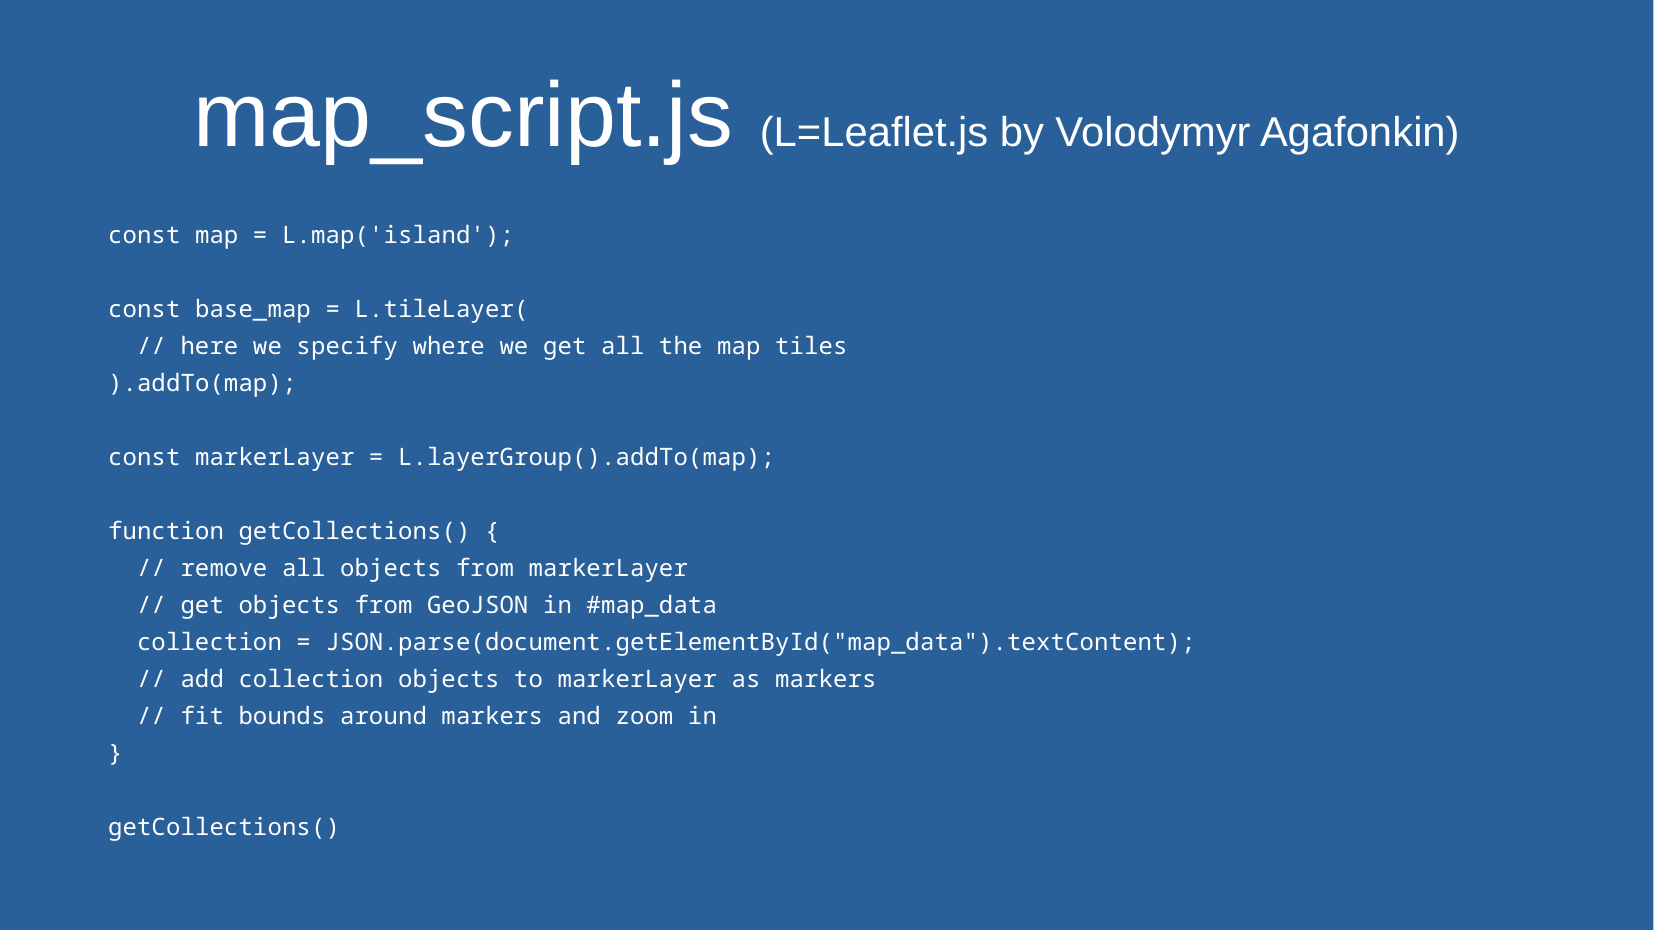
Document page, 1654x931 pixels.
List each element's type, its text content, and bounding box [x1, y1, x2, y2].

title map_script.js (L=Leaflet.js by Volodymyr Agafonkin) [82, 37, 1571, 193]
list const map = L.map('island'); const base_map = L.tileLayer( // here we specify where we get all the map tiles ).addTo(map); const markerLayer = L.layerGroup().addTo(map); function getCollections() { // remove all objects from markerLayer // get objects from GeoJSON in #map_data collection = JSON.parse(document.getElementById("map_data").textContent); // add collection objects to markerLayer as markers // fit bounds around markers and zoom in } getCollections() [82, 217, 1571, 857]
